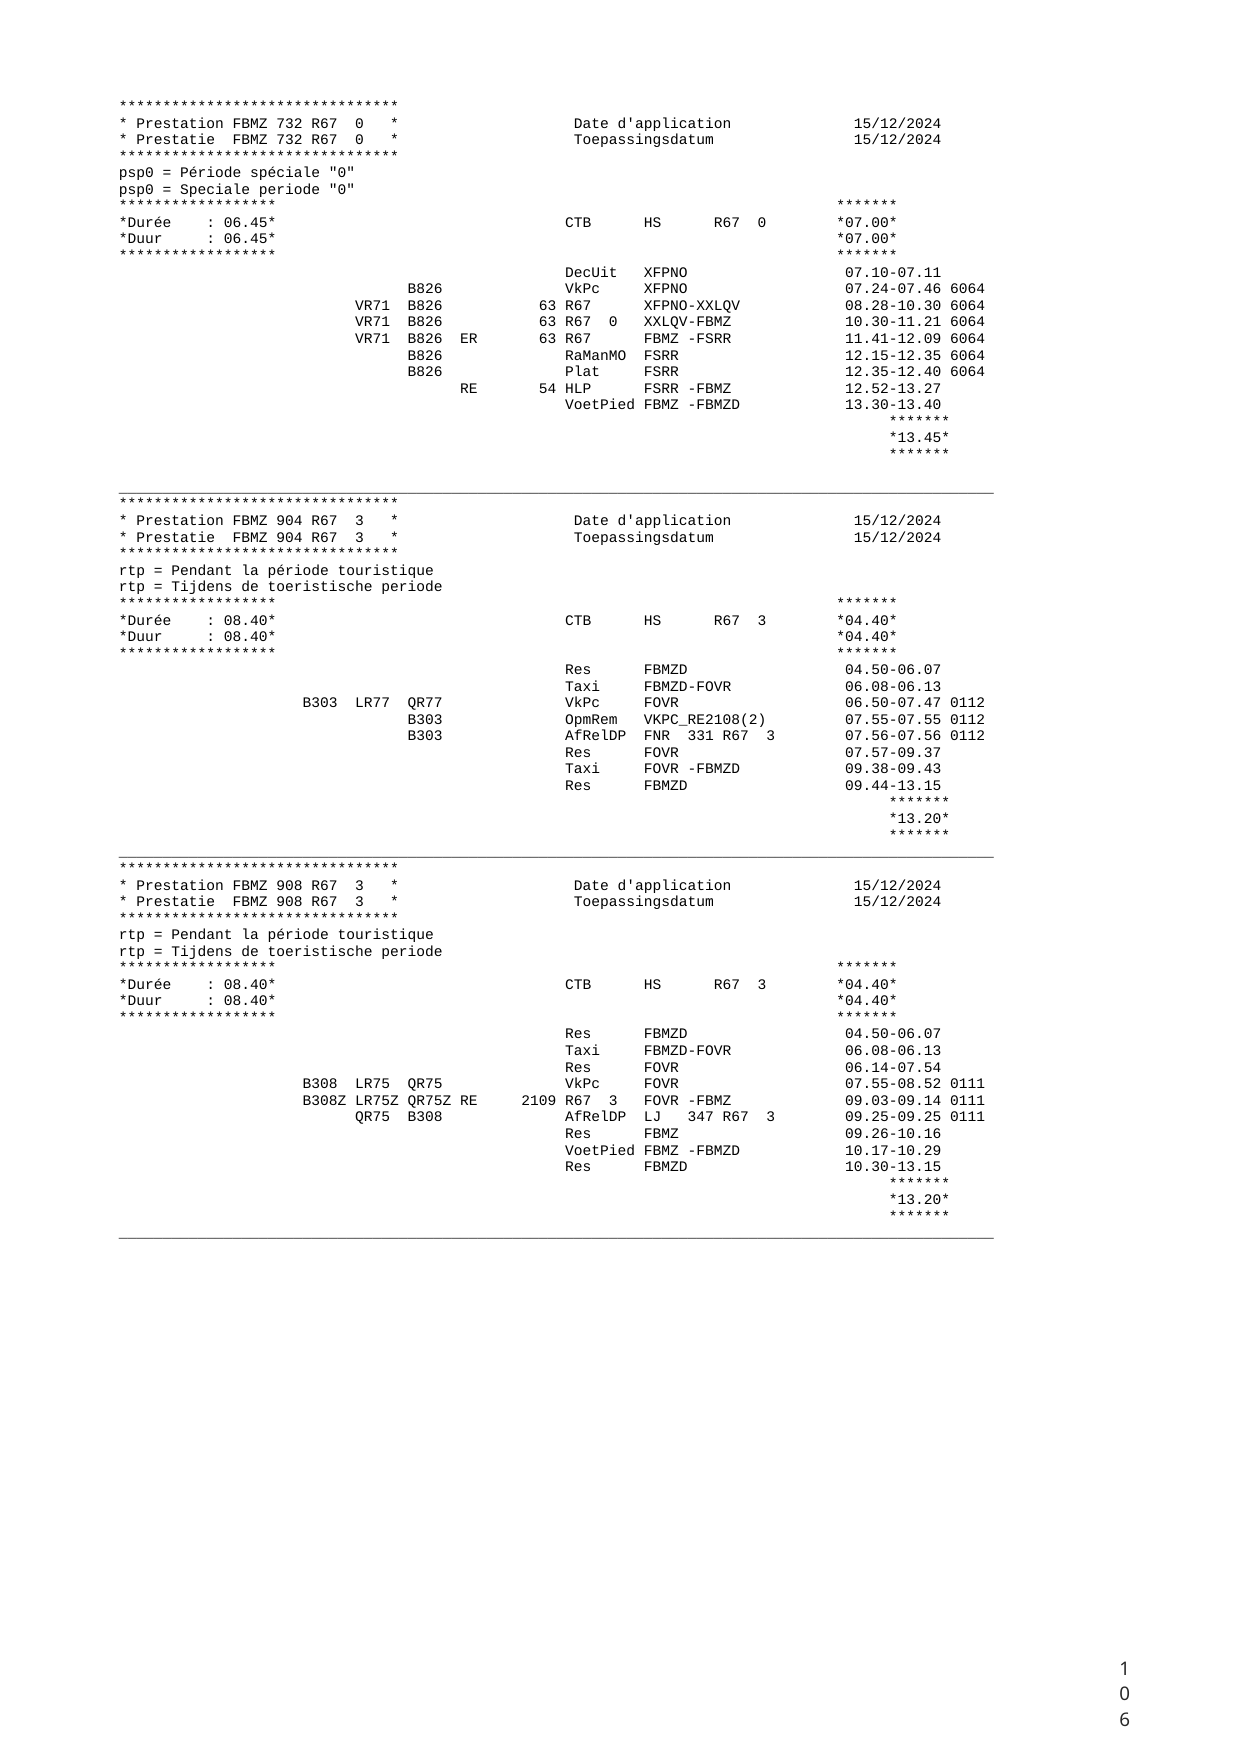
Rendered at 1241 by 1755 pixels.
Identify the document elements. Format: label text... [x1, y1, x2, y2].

text ******************************** * Prestation FBMZ 908 R67 3 * Date d'application 15/12/2024 * Prestatie FBMZ 908 R67 3 * Toepassingsdatum 15/12/2024 ******************************** rtp = Pendant la période touristique rtp = Tijdens de toeristische periode ****************** ******* *Durée : 08.40* CTB HS R67 3 *04.40* *Duur : 08.40* *04.40* ****************** ******* Res FBMZD 04.50-06.07 Taxi FBMZD-FOVR 06.08-06.13 Res FOVR 06.14-07.54 B308 LR75 QR75 VkPc FOVR 07.55-08.52 0111 B308Z LR75Z QR75Z RE 2109 R67 3 FOVR -FBMZ 09.03-09.14 0111 QR75 B308 AfRelDP LJ 347 R67 3 09.25-09.25 0111 Res FBMZ 09.26-10.16 VoetPied FBMZ -FBMZD 10.17-10.29 Res FBMZD 10.30-13.15 ******* *13.20* ******* ____________________________________________________________________________________________________ [119, 861, 1122, 1242]
text ******************************** * Prestation FBMZ 904 R67 3 * Date d'application 15/12/2024 * Prestatie FBMZ 904 R67 3 * Toepassingsdatum 15/12/2024 ******************************** rtp = Pendant la période touristique rtp = Tijdens de toeristische periode ****************** ******* *Durée : 08.40* CTB HS R67 3 *04.40* *Duur : 08.40* *04.40* ****************** ******* Res FBMZD 04.50-06.07 Taxi FBMZD-FOVR 06.08-06.13 B303 LR77 QR77 VkPc FOVR 06.50-07.47 0112 B303 OpmRem VKPC_RE2108(2) 07.55-07.55 0112 B303 AfRelDP FNR 331 R67 3 07.56-07.56 0112 Res FOVR 07.57-09.37 Taxi FOVR -FBMZD 09.38-09.43 Res FBMZD 09.44-13.15 ******* *13.20* ******* ____________________________________________________________________________________________________ [119, 497, 1122, 861]
text ******************************** * Prestation FBMZ 732 R67 0 * Date d'application 15/12/2024 * Prestatie FBMZ 732 R67 0 * Toepassingsdatum 15/12/2024 ******************************** psp0 = Période spéciale "0" psp0 = Speciale periode "0" ****************** ******* *Durée : 06.45* CTB HS R67 0 *07.00* *Duur : 06.45* *07.00* ****************** ******* DecUit XFPNO 07.10-07.11 B826 VkPc XFPNO 07.24-07.46 6064 VR71 B826 63 R67 XFPNO-XXLQV 08.28-10.30 6064 VR71 B826 63 R67 0 XXLQV-FBMZ 10.30-11.21 6064 VR71 B826 ER 63 R67 FBMZ -FSRR 11.41-12.09 6064 B826 RaManMO FSRR 12.15-12.35 6064 B826 Plat FSRR 12.35-12.40 6064 RE 54 HLP FSRR -FBMZ 12.52-13.27 VoetPied FBMZ -FBMZD 13.30-13.40 ******* *13.45* ******* ____________________________________________________________________________________________________ [119, 99, 1122, 497]
